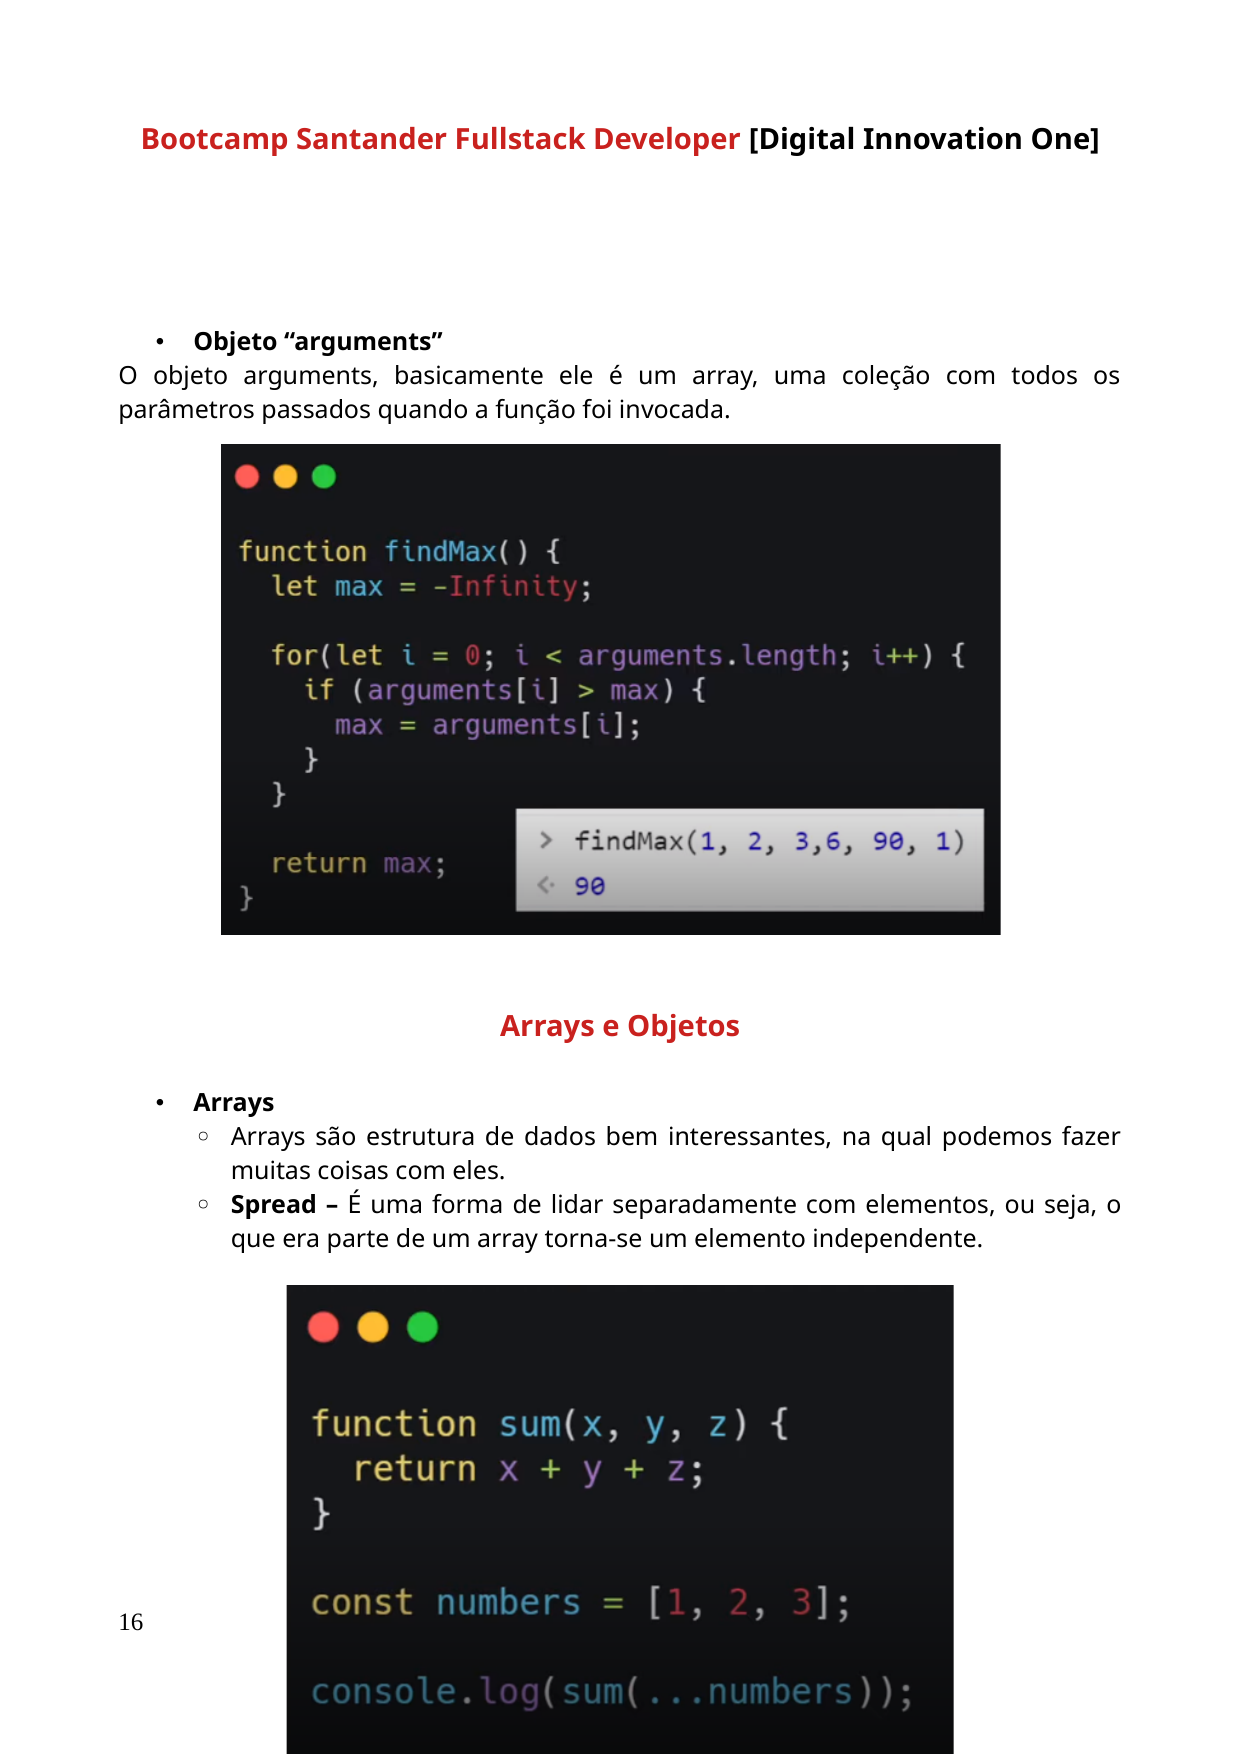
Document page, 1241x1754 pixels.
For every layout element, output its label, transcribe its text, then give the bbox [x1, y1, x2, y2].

text O objeto arguments, basicamente ele é um array, uma coleção com todos os parâmetros passados quando a função foi invocada. [118, 358, 1122, 426]
list Arrays são estrutura de dados bem interessantes, na qual podemos fazer muitas coisas com eles. [193, 1118, 1122, 1186]
text Arrays e Objetos [118, 1005, 1122, 1044]
list Objeto “arguments” [156, 323, 1122, 358]
picture [221, 444, 1001, 935]
picture [286, 1285, 954, 1754]
list Arrays [156, 1084, 1122, 1118]
list Spread – É uma forma de lidar separadamente com elementos, ou seja, o que era parte de um array torna-se um elemento independente. [193, 1186, 1122, 1254]
